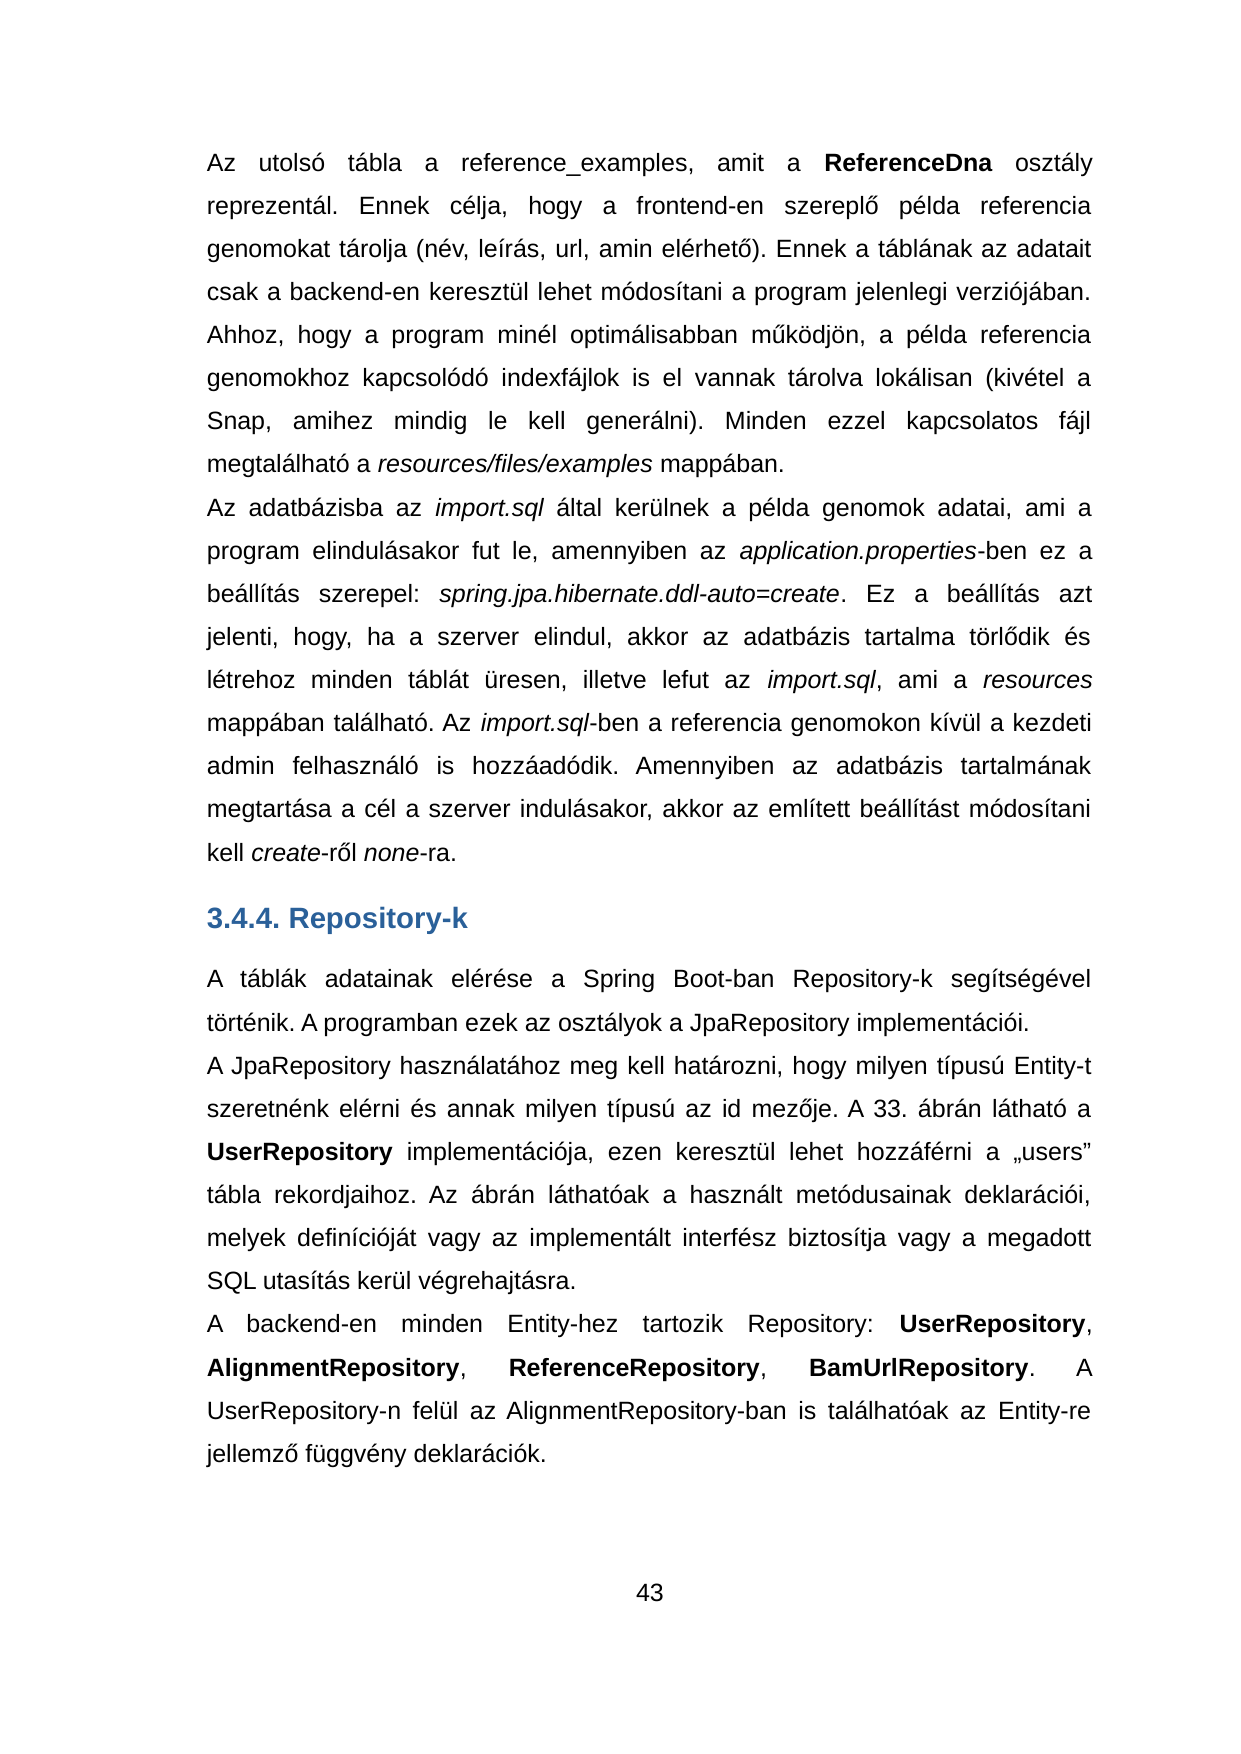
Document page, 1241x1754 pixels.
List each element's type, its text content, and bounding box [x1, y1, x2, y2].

text A táblák adatainak elérése a Spring Boot-ban Repository-k segítségével történik. A programban ezek az osztályok a JpaRepository implementációi. [207, 964, 1093, 1036]
text Az adatbázisba az import.sql által kerülnek a példa genomok adatai, ami a program elindulásakor fut le, amennyiben az application.properties-ben ez a beállítás szerepel: spring.jpa.hibernate.ddl-auto=create. Ez a beállítás azt jelenti, hogy, ha a szerver elindul, akkor az adatbázis tartalma törlődik és létrehoz minden táblát üresen, illetve lefut az import.sql, ami a resources mappában található. Az import.sql-ben a referencia genomokon kívül a kezdeti admin felhasználó is hozzáadódik. Amennyiben az adatbázis tartalmának megtartása a cél a szerver indulásakor, akkor az említett beállítást módosítani kell create-ről none-ra. [207, 493, 1093, 866]
text A backend-en minden Entity-hez tartozik Repository: UserRepository, AlignmentRepository, ReferenceRepository, BamUrlRepository. A UserRepository-n felül az AlignmentRepository-ban is találhatóak az Entity-re jellemző függvény deklarációk. [207, 1309, 1093, 1467]
text A JpaRepository használatához meg kell határozni, hogy milyen típusú Entity-t szeretnénk elérni és annak milyen típusú az id mezője. A 33. ábrán látható a UserRepository implementációja, ezen keresztül lehet hozzáférni a „users” tábla rekordjaihoz. Az ábrán láthatóak a használt metódusainak deklarációi, melyek definícióját vagy az implementált interfész biztosítja vagy a megadott SQL utasítás kerül végrehajtásra. [207, 1051, 1093, 1295]
text Az utolsó tábla a reference_examples, amit a ReferenceDna osztály reprezentál. Ennek célja, hogy a frontend-en szereplő példa referencia genomokat tárolja (név, leírás, url, amin elérhető). Ennek a táblának az adatait csak a backend-en keresztül lehet módosítani a program jelenlegi verziójában. Ahhoz, hogy a program minél optimálisabban működjön, a példa referencia genomokhoz kapcsolódó indexfájlok is el vannak tárolva lokálisan (kivétel a Snap, amihez mindig le kell generálni). Minden ezzel kapcsolatos fájl megtalálható a resources/files/examples mappában. [207, 148, 1093, 478]
subtitle Repository-k [207, 901, 1093, 935]
